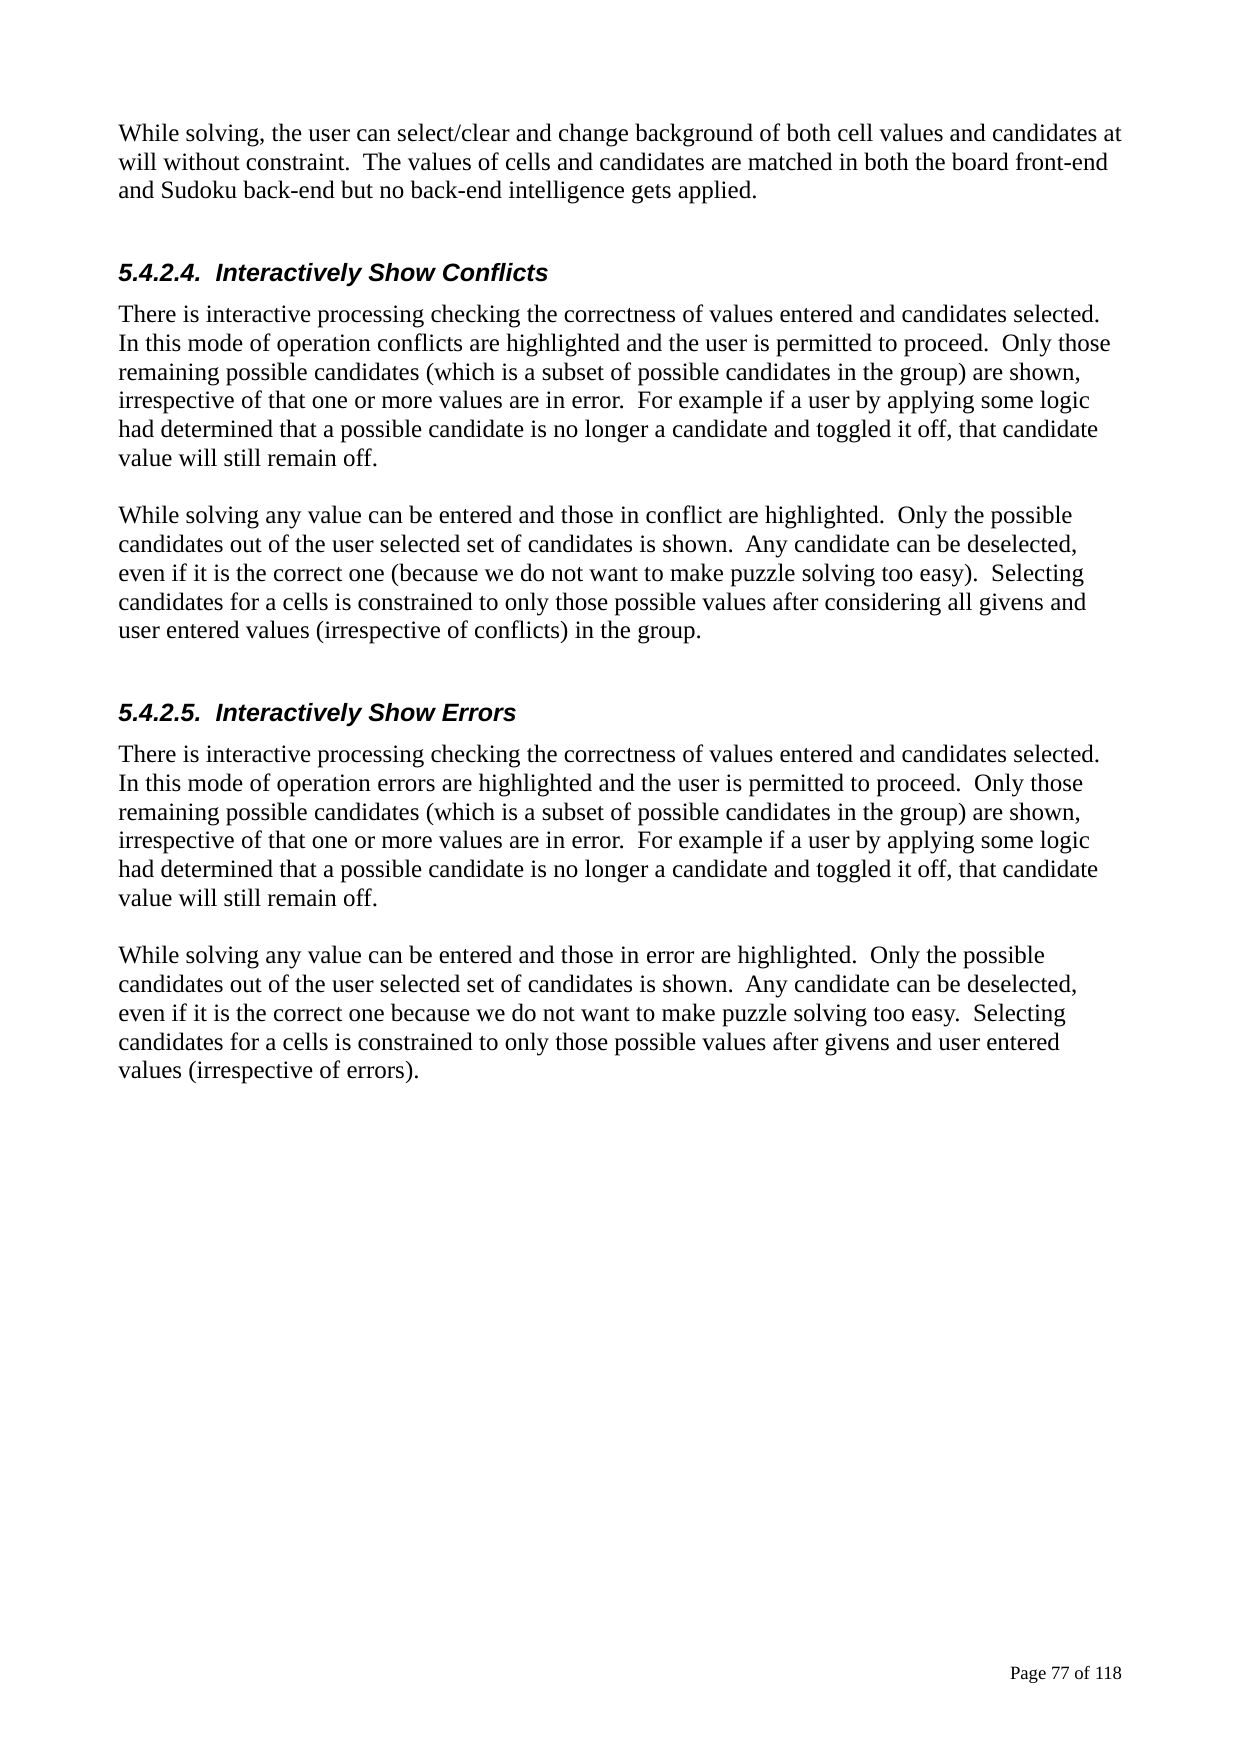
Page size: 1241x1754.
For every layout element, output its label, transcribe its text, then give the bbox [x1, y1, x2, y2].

text While solving any value can be entered and those in error are highlighted. Only the possible candidates out of the user selected set of candidates is shown. Any candidate can be deselected, even if it is the correct one because we do not want to make puzzle solving too easy. Selecting candidates for a cells is constrained to only those possible values after givens and user entered values (irrespective of errors). [118, 941, 1122, 1084]
text While solving any value can be entered and those in conflict are highlighted. Only the possible candidates out of the user selected set of candidates is shown. Any candidate can be deselected, even if it is the correct one (because we do not want to make puzzle solving too easy). Selecting candidates for a cells is constrained to only those possible values after considering all givens and user entered values (irrespective of conflicts) in the group. [118, 501, 1122, 644]
subtitle Interactively Show Conflicts [118, 258, 1122, 287]
subtitle Interactively Show Errors [118, 698, 1122, 727]
text There is interactive processing checking the correctness of values entered and candidates selected. In this mode of operation conflicts are highlighted and the user is permitted to proceed. Only those remaining possible candidates (which is a subset of possible candidates in the group) are shown, irrespective of that one or more values are in error. For example if a user by applying some logic had determined that a possible candidate is no longer a candidate and toggled it off, that candidate value will still remain off. [118, 299, 1122, 472]
text While solving, the user can select/clear and change background of both cell values and candidates at will without constraint. The values of cells and candidates are matched in both the board front-end and Sudoku back-end but no back-end intelligence gets applied. [118, 118, 1122, 204]
text There is interactive processing checking the correctness of values entered and candidates selected. In this mode of operation errors are highlighted and the user is permitted to proceed. Only those remaining possible candidates (which is a subset of possible candidates in the group) are shown, irrespective of that one or more values are in error. For example if a user by applying some logic had determined that a possible candidate is no longer a candidate and toggled it off, that candidate value will still remain off. [118, 739, 1122, 912]
